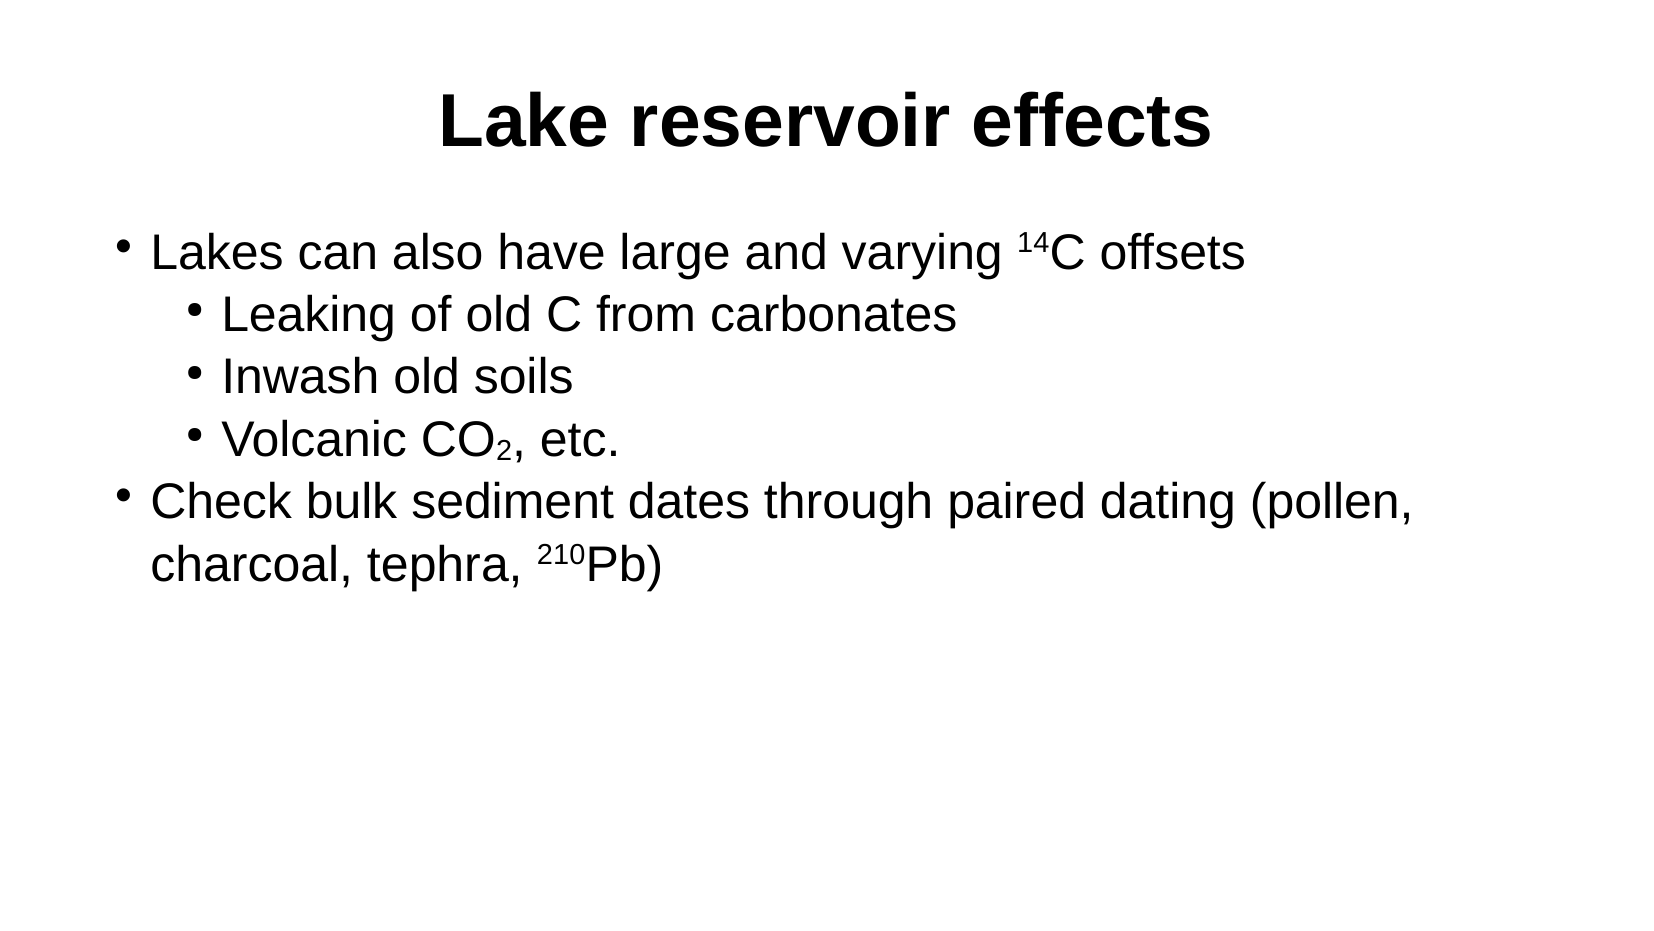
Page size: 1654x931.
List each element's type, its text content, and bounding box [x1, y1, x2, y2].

text_box Lakes can also have large and varying 14C offsets Leaking of old C from carbonates Inwash old soils Volcanic CO2, etc. Check bulk sediment dates through paired dating (pollen, charcoal, tephra, 210Pb) [114, 216, 1603, 669]
text_box Lake reservoir effects [82, 37, 1570, 192]
